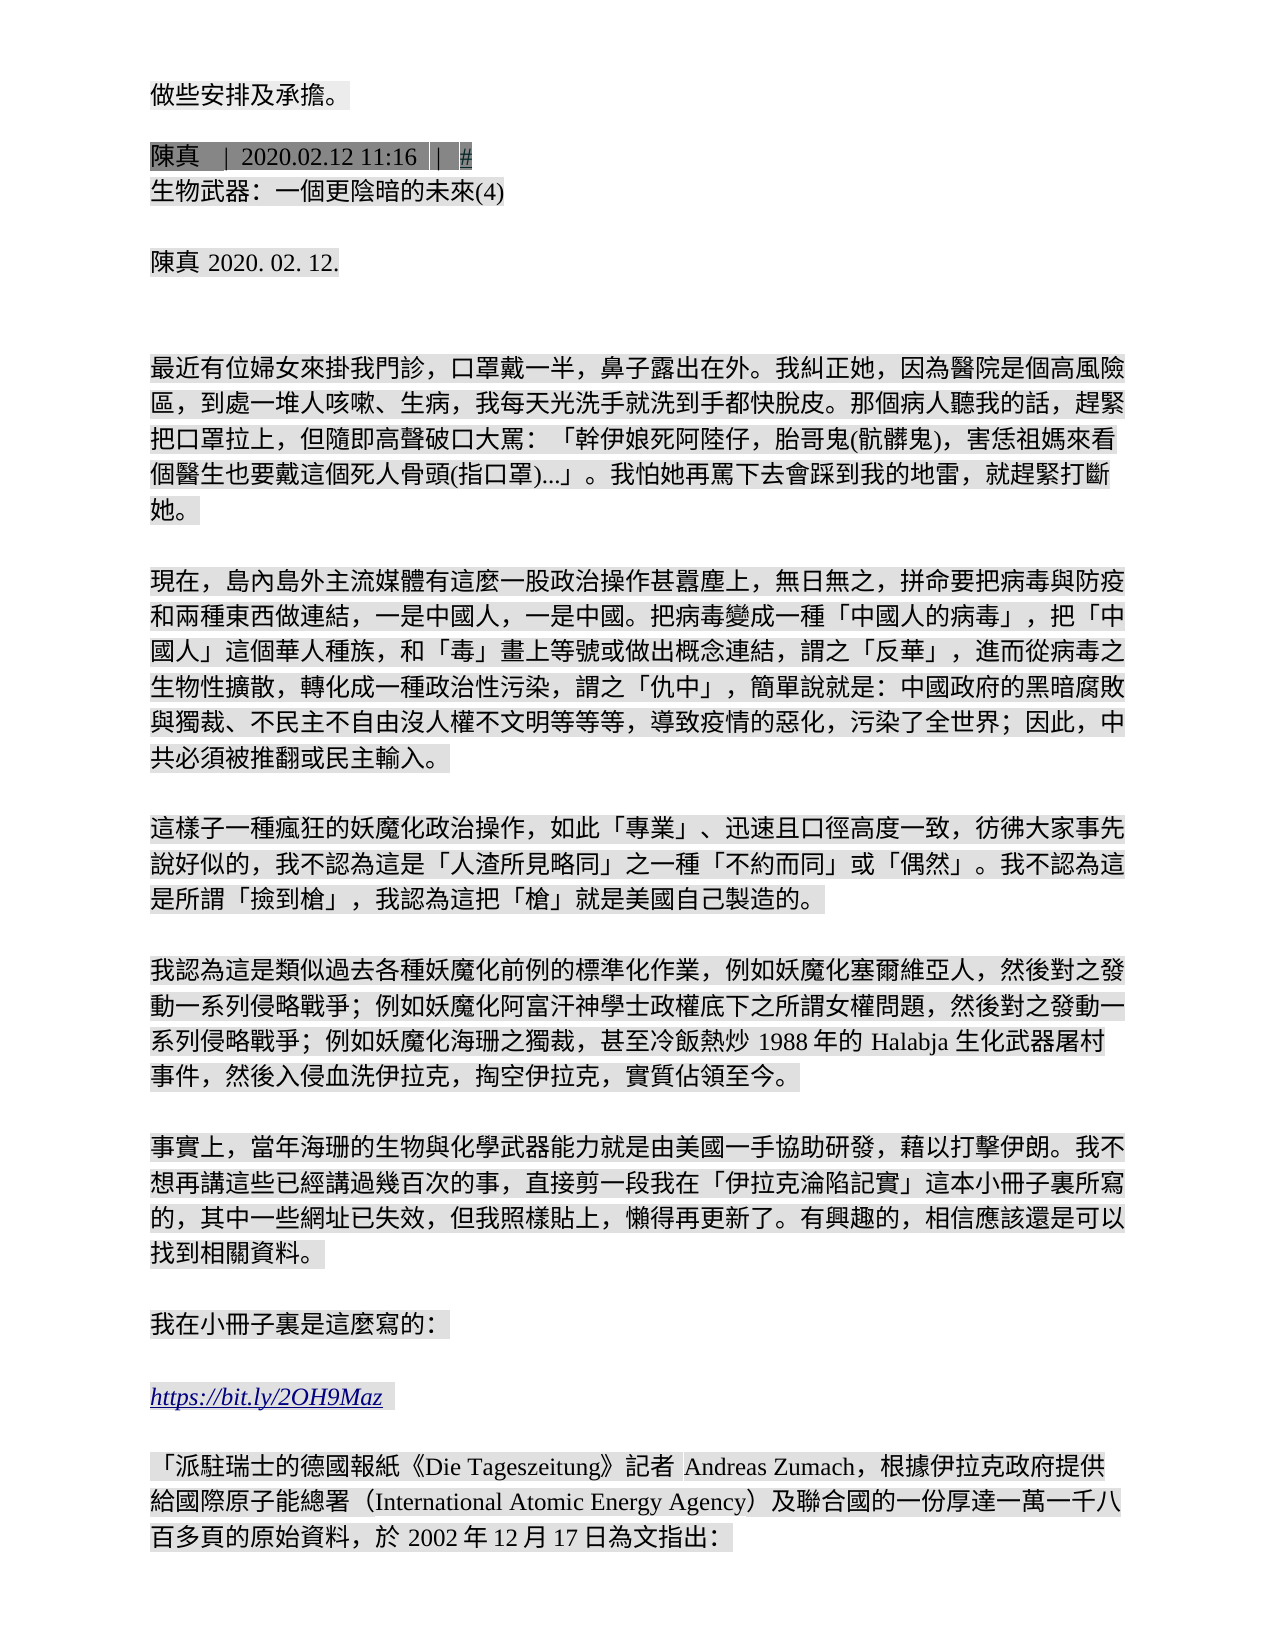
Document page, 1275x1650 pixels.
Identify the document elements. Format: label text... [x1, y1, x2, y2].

text 生物武器：一個更陰暗的未來(4) 陳真 2020. 02. 12. 最近有位婦女來掛我門診，口罩戴一半，鼻子露出在外。我糾正她，因為醫院是個高風險區，到處一堆人咳嗽、生病，我每天光洗手就洗到手都快脫皮。那個病人聽我的話，趕緊把口罩拉上，但隨即高聲破口大罵：「幹伊娘死阿陸仔，胎哥鬼(骯髒鬼)，害恁祖媽來看個醫生也要戴這個死人骨頭(指口罩)...」。我怕她再罵下去會踩到我的地雷，就趕緊打斷她。 現在，島內島外主流媒體有這麼一股政治操作甚囂塵上，無日無之，拼命要把病毒與防疫和兩種東西做連結，一是中國人，一是中國。把病毒變成一種「中國人的病毒」，把「中國人」這個華人種族，和「毒」畫上等號或做出概念連結，謂之「反華」，進而從病毒之生物性擴散，轉化成一種政治性污染，謂之「仇中」，簡單說就是：中國政府的黑暗腐敗與獨裁、不民主不自由沒人權不文明等等等，導致疫情的惡化，污染了全世界；因此，中共必須被推翻或民主輸入。 這樣子一種瘋狂的妖魔化政治操作，如此「專業」、迅速且口徑高度一致，彷彿大家事先說好似的，我不認為這是「人渣所見略同」之一種「不約而同」或「偶然」。我不認為這是所謂「撿到槍」，我認為這把「槍」就是美國自己製造的。 我認為這是類似過去各種妖魔化前例的標準化作業，例如妖魔化塞爾維亞人，然後對之發動一系列侵略戰爭；例如妖魔化阿富汗神學士政權底下之所謂女權問題，然後對之發動一系列侵略戰爭；例如妖魔化海珊之獨裁，甚至冷飯熱炒 1988年的 Halabja 生化武器屠村事件，然後入侵血洗伊拉克，掏空伊拉克，實質佔領至今。 事實上，當年海珊的生物與化學武器能力就是由美國一手協助研發，藉以打擊伊朗。我不想再講這些已經講過幾百次的事，直接剪一段我在「伊拉克淪陷記實」這本小冊子裏所寫的，其中一些網址已失效，但我照樣貼上，懶得再更新了。有興趣的，相信應該還是可以找到相關資料。 我在小冊子裏是這麼寫的： https://bit.ly/2OH9Maz 「派駐瑞士的德國報紙《Die Tageszeitung》記者 Andreas Zumach，根據伊拉克政府提供給國際原子能總署（International Atomic Energy Agency）及聯合國的一份厚達一萬一千八百多頁的原始資料，於 2002年12月17日為文指出： [150, 171, 1125, 1552]
text 陳真 | 2020.02.12 11:16 | # [150, 135, 1125, 171]
text 做些安排及承擔。 [150, 75, 1125, 110]
